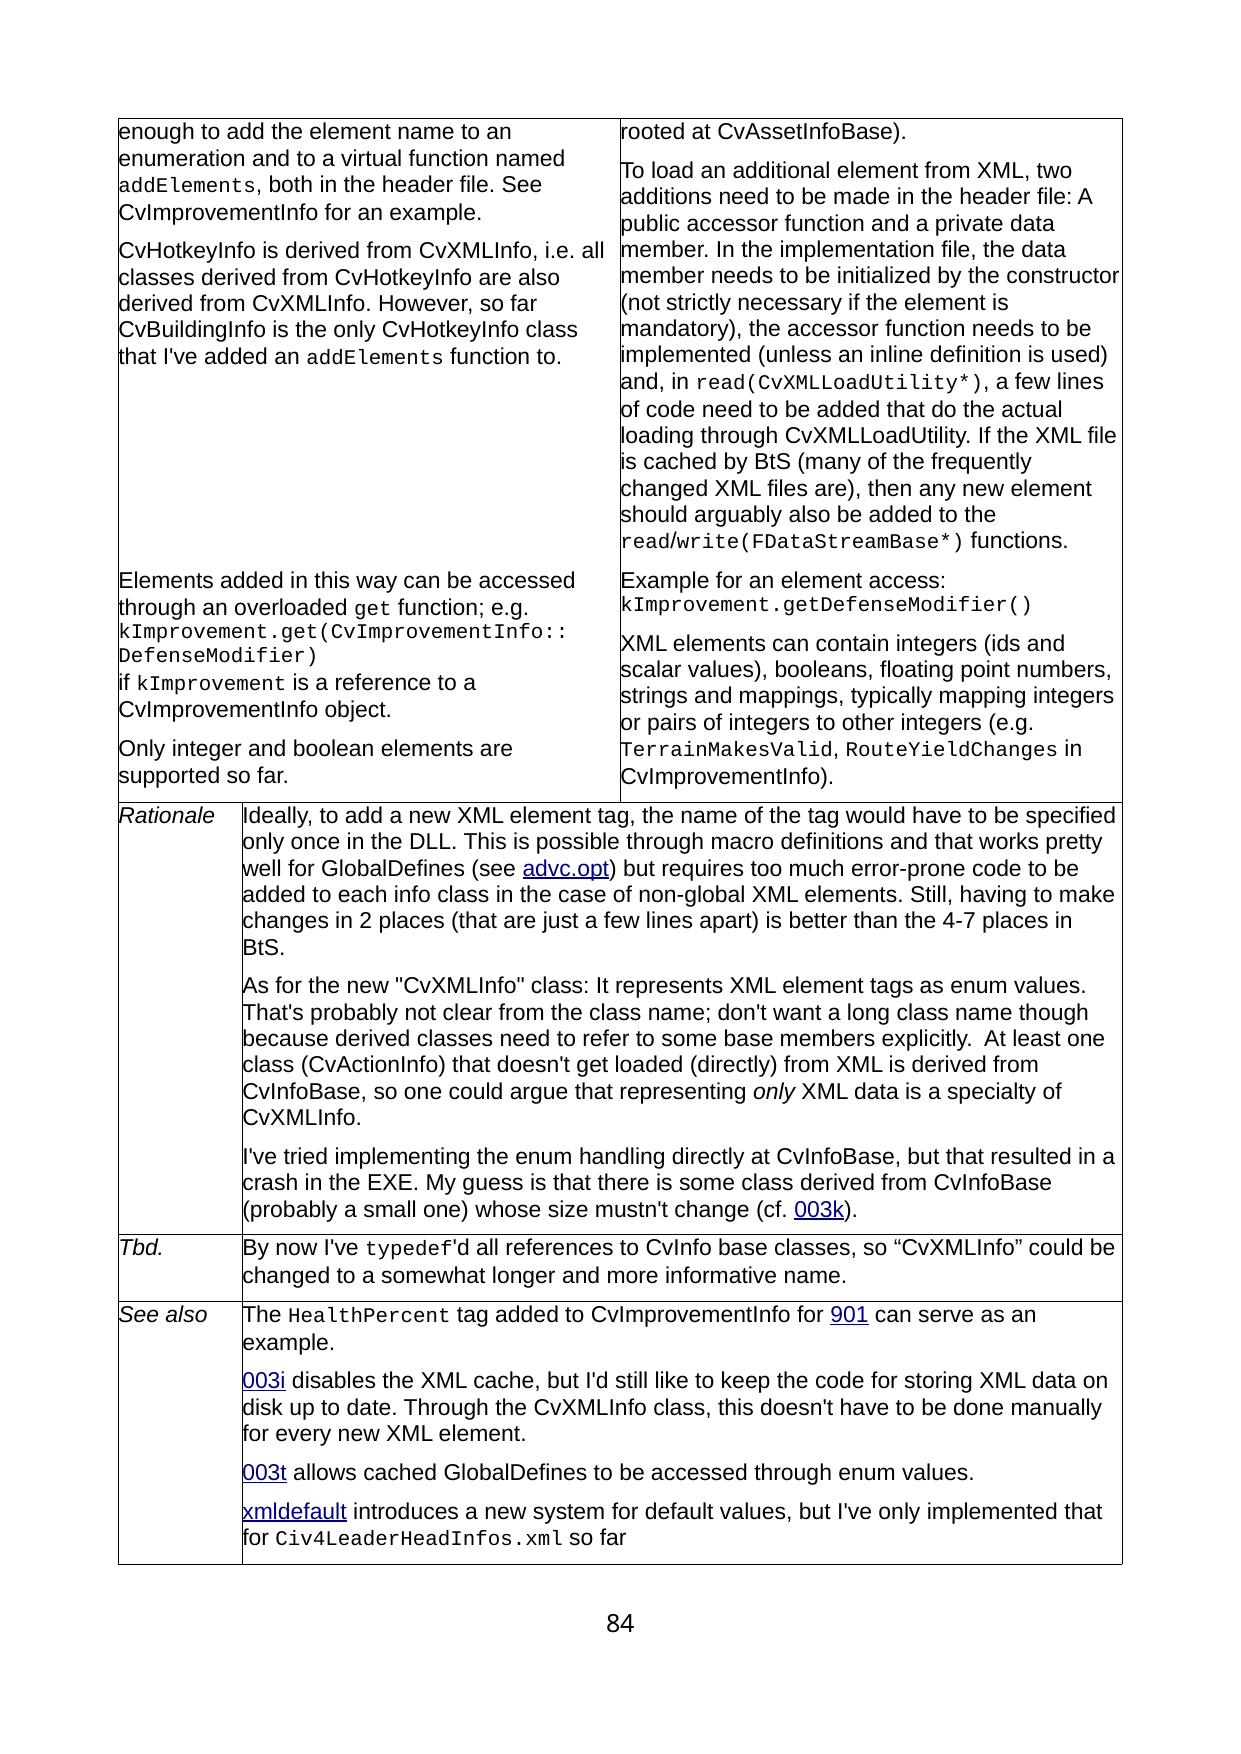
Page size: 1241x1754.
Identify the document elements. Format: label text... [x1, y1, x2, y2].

table_cell Tbd. [119, 1235, 242, 1301]
table_cell Rationale [119, 803, 242, 1234]
table_cell By now I've typedef'd all references to CvInfo base classes, so “CvXMLInfo” could be changed to a somewhat longer and more informative name. [243, 1235, 1122, 1301]
table_cell See also [119, 1302, 242, 1564]
table_cell rooted at CvAssetInfoBase). To load an additional element from XML, two additions need to be made in the header file: A public accessor function and a private data member. In the implementation file, the data member needs to be initialized by the constructor (not strictly necessary if the element is mandatory), the accessor function needs to be implemented (unless an inline definition is used) and, in read(CvXMLLoadUtility*), a few lines of code need to be added that do the actual loading through CvXMLLoadUtility. If the XML file is cached by BtS (many of the frequently changed XML files are), then any new element should arguably also be added to the read/write(FDataStreamBase*) functions. Example for an element access: kImprovement.getDefenseModifier() XML elements can contain integers (ids and scalar values), booleans, floating point numbers, strings and mappings, typically mapping integers or pairs of integers to other integers (e.g. TerrainMakesValid, RouteYieldChanges in CvImprovementInfo). [621, 119, 1122, 802]
table_cell enough to add the element name to an enumeration and to a virtual function named addElements, both in the header file. See CvImprovementInfo for an example. CvHotkeyInfo is derived from CvXMLInfo, i.e. all classes derived from CvHotkeyInfo are also derived from CvXMLInfo. However, so far CvBuildingInfo is the only CvHotkeyInfo class that I've added an addElements function to. Elements added in this way can be accessed through an overloaded get function; e.g. kImprovement.get(CvImprovementInfo:: DefenseModifier) if kImprovement is a reference to a CvImprovementInfo object. Only integer and boolean elements are supported so far. [119, 119, 620, 802]
table_cell Ideally, to add a new XML element tag, the name of the tag would have to be specified only once in the DLL. This is possible through macro definitions and that works pretty well for GlobalDefines (see advc.opt) but requires too much error-prone code to be added to each info class in the case of non-global XML elements. Still, having to make changes in 2 places (that are just a few lines apart) is better than the 4-7 places in BtS. As for the new "CvXMLInfo" class: It represents XML element tags as enum values. That's probably not clear from the class name; don't want a long class name though because derived classes need to refer to some base members explicitly. At least one class (CvActionInfo) that doesn't get loaded (directly) from XML is derived from CvInfoBase, so one could argue that representing only XML data is a specialty of CvXMLInfo. I've tried implementing the enum handling directly at CvInfoBase, but that resulted in a crash in the EXE. My guess is that there is some class derived from CvInfoBase (probably a small one) whose size mustn't change (cf. 003k). [243, 803, 1122, 1234]
table_cell The HealthPercent tag added to CvImprovementInfo for 901 can serve as an example. 003i disables the XML cache, but I'd still like to keep the code for storing XML data on disk up to date. Through the CvXMLInfo class, this doesn't have to be done manually for every new XML element. 003t allows cached GlobalDefines to be accessed through enum values. xmldefault introduces a new system for default values, but I've only implemented that for Civ4LeaderHeadInfos.xml so far [243, 1302, 1122, 1564]
